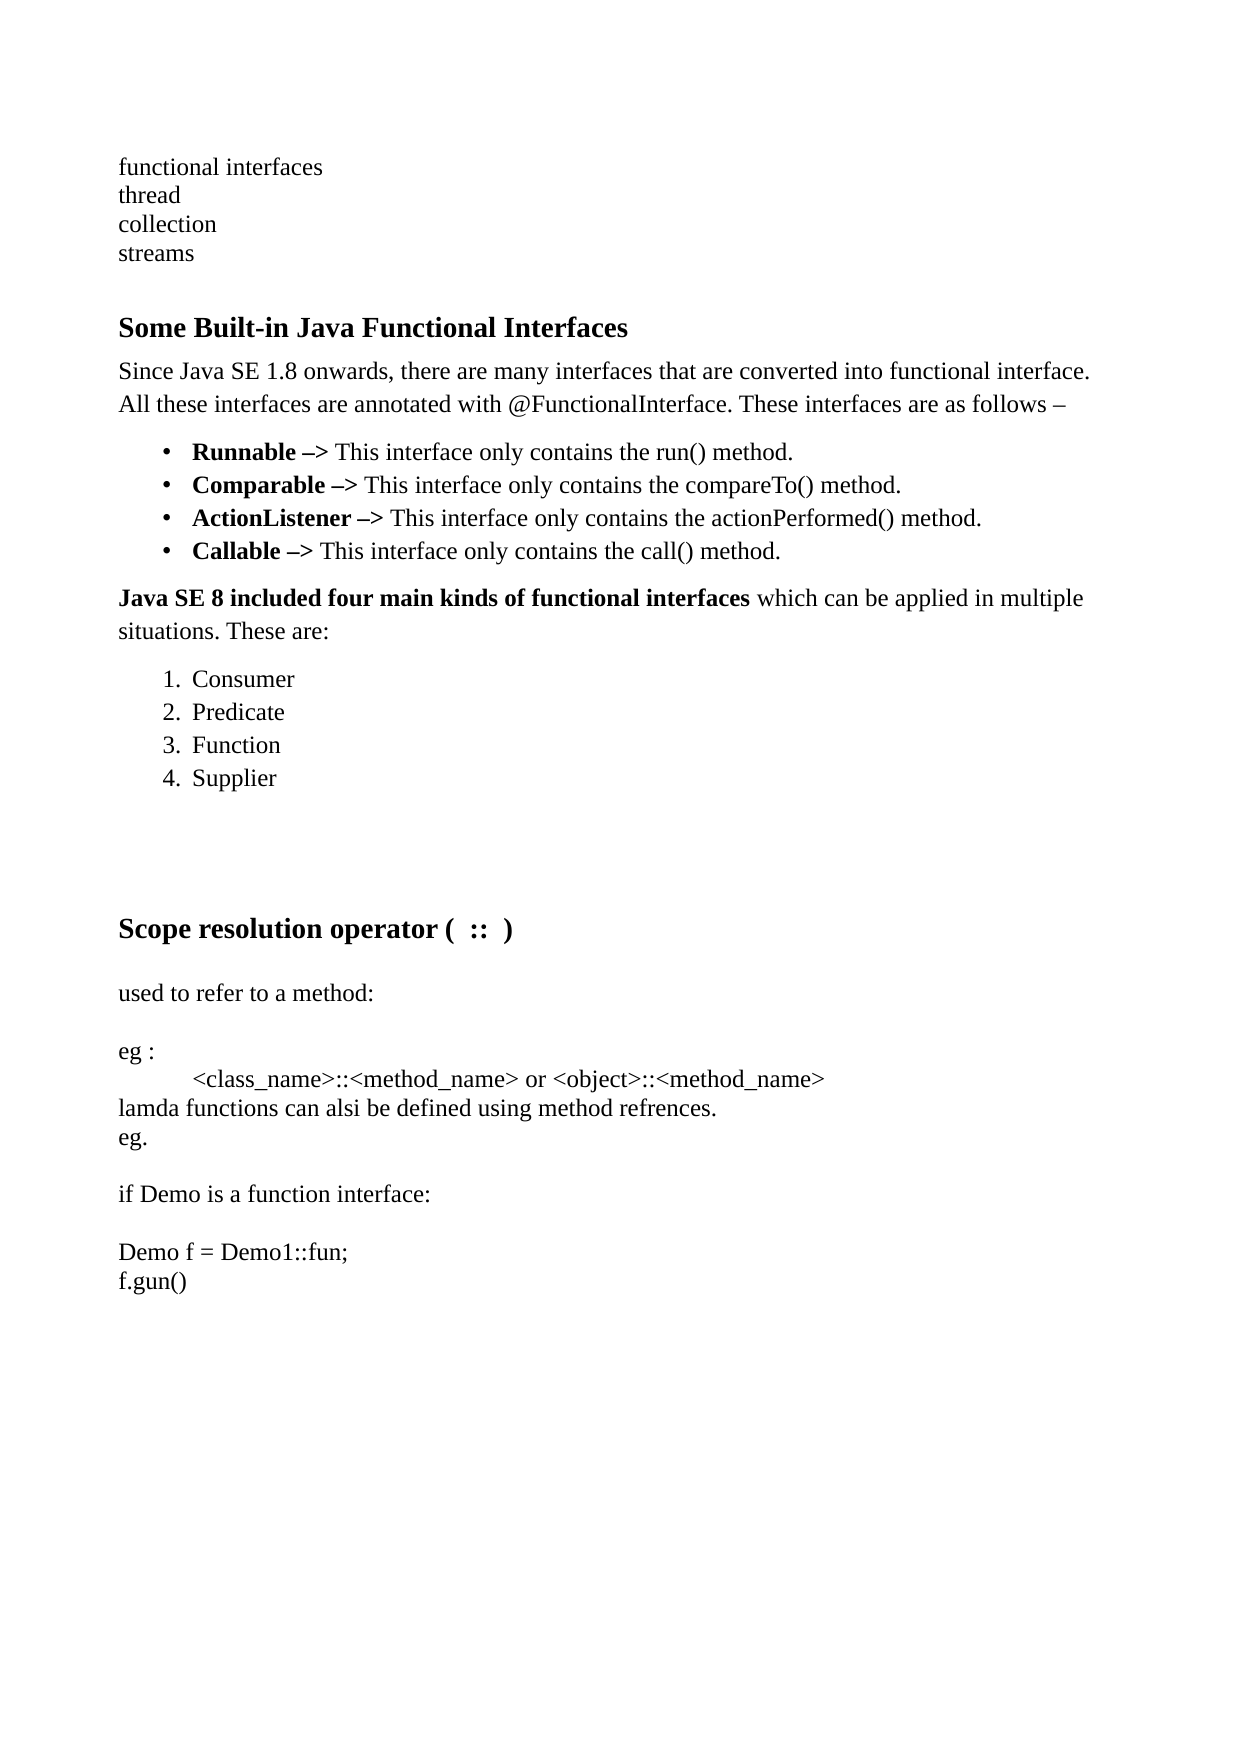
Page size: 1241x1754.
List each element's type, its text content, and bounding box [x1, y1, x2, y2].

text Java SE 8 included four main kinds of functional interfaces which can be applied in multiple situations. These are: [118, 583, 1122, 645]
list Consumer [162, 664, 1122, 693]
text streams [118, 238, 1122, 267]
text used to refer to a method: [118, 978, 1122, 1007]
text Scope resolution operator ( :: ) [118, 911, 1122, 945]
list Supplier [162, 763, 1122, 792]
text if Demo is a function interface: [118, 1179, 1122, 1208]
text eg. [118, 1122, 1122, 1151]
text Demo f = Demo1::fun; [118, 1237, 1122, 1266]
text Since Java SE 1.8 onwards, there are many interfaces that are converted into functional interface. All these interfaces are annotated with @FunctionalInterface. These interfaces are as follows – [118, 356, 1122, 418]
list Function [162, 730, 1122, 759]
list Callable –> This interface only contains the call() method. [162, 536, 1122, 564]
text thread [118, 180, 1122, 209]
text lamda functions can alsi be defined using method refrences. [118, 1093, 1122, 1122]
text <class_name>::<method_name> or <object>::<method_name> [118, 1064, 1122, 1093]
text collection [118, 209, 1122, 238]
list Comparable –> This interface only contains the compareTo() method. [162, 470, 1122, 498]
list ActionListener –> This interface only contains the actionPerformed() method. [162, 503, 1122, 531]
subtitle Some Built-in Java Functional Interfaces [118, 310, 1122, 343]
list Predicate [162, 697, 1122, 726]
list Runnable –> This interface only contains the run() method. [162, 437, 1122, 465]
text functional interfaces [118, 152, 1122, 180]
text f.gun() [118, 1266, 1122, 1294]
text eg : [118, 1036, 1122, 1064]
